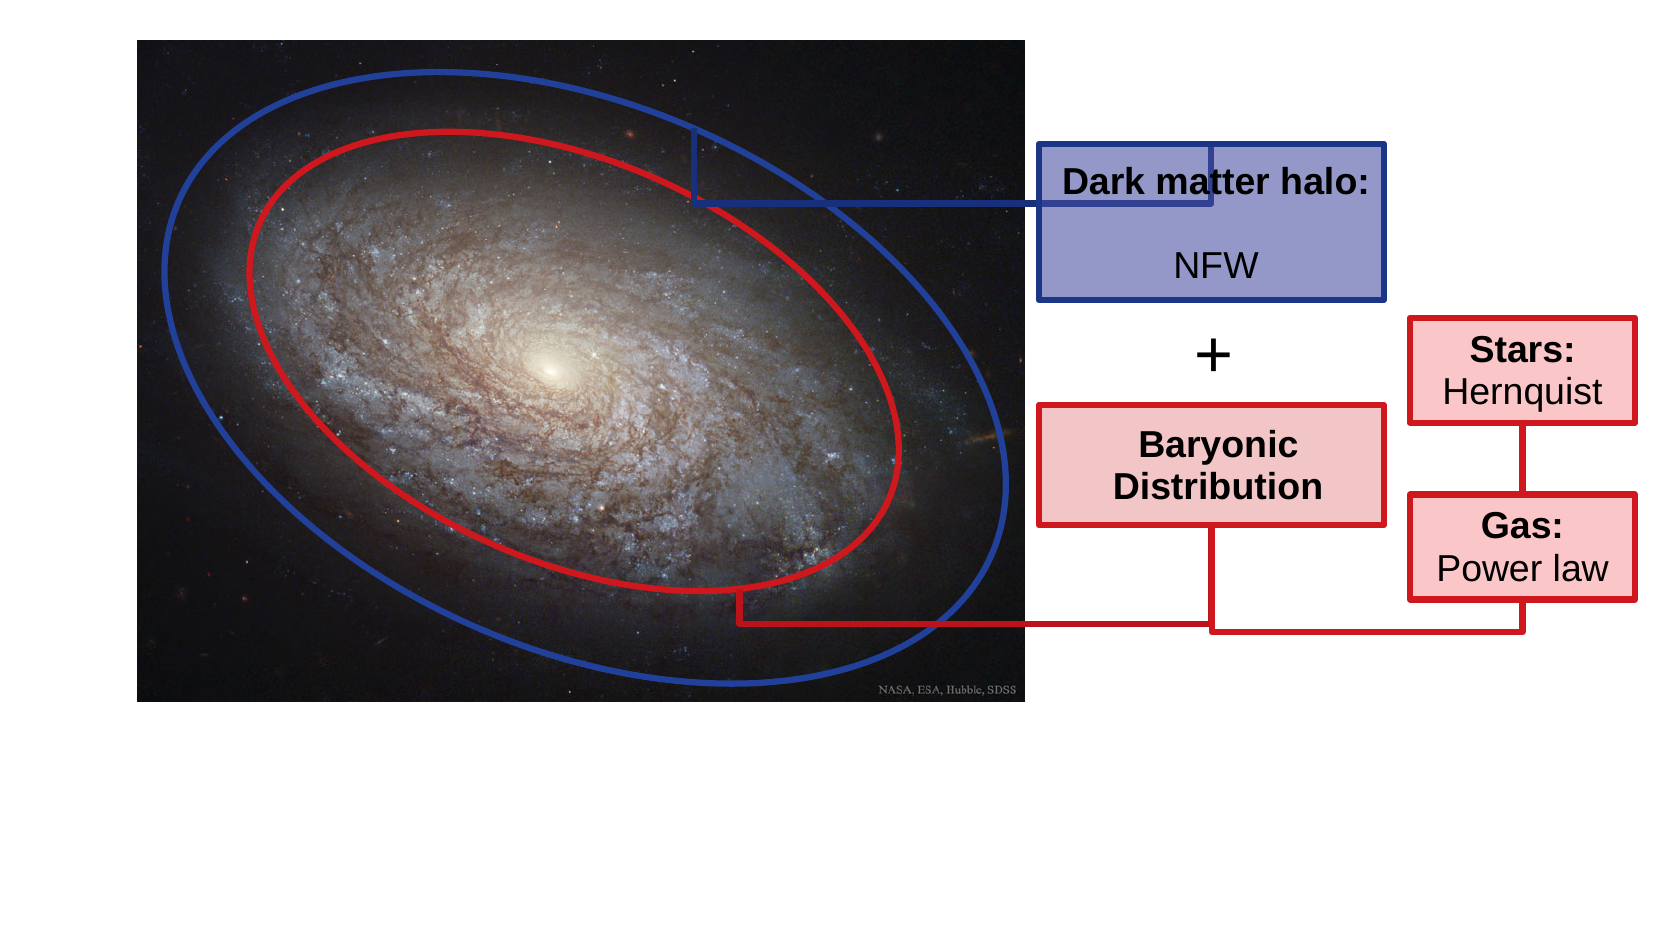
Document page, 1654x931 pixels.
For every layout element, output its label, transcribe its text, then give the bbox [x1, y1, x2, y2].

picture [720, 207, 1002, 621]
picture [168, 76, 926, 680]
text_box [1038, 405, 1384, 526]
picture [697, 134, 814, 200]
text_box Stars: Hernquist [1410, 317, 1636, 423]
picture [137, 40, 1025, 702]
text_box Gas: Power law [1410, 494, 1636, 600]
text_box Baryonic Distribution [1098, 415, 1339, 519]
text_box + [1179, 309, 1249, 400]
picture [253, 135, 895, 587]
text_box Dark matter halo: NFW [1047, 153, 1386, 294]
text_box [1038, 143, 1384, 301]
picture [838, 207, 1025, 621]
